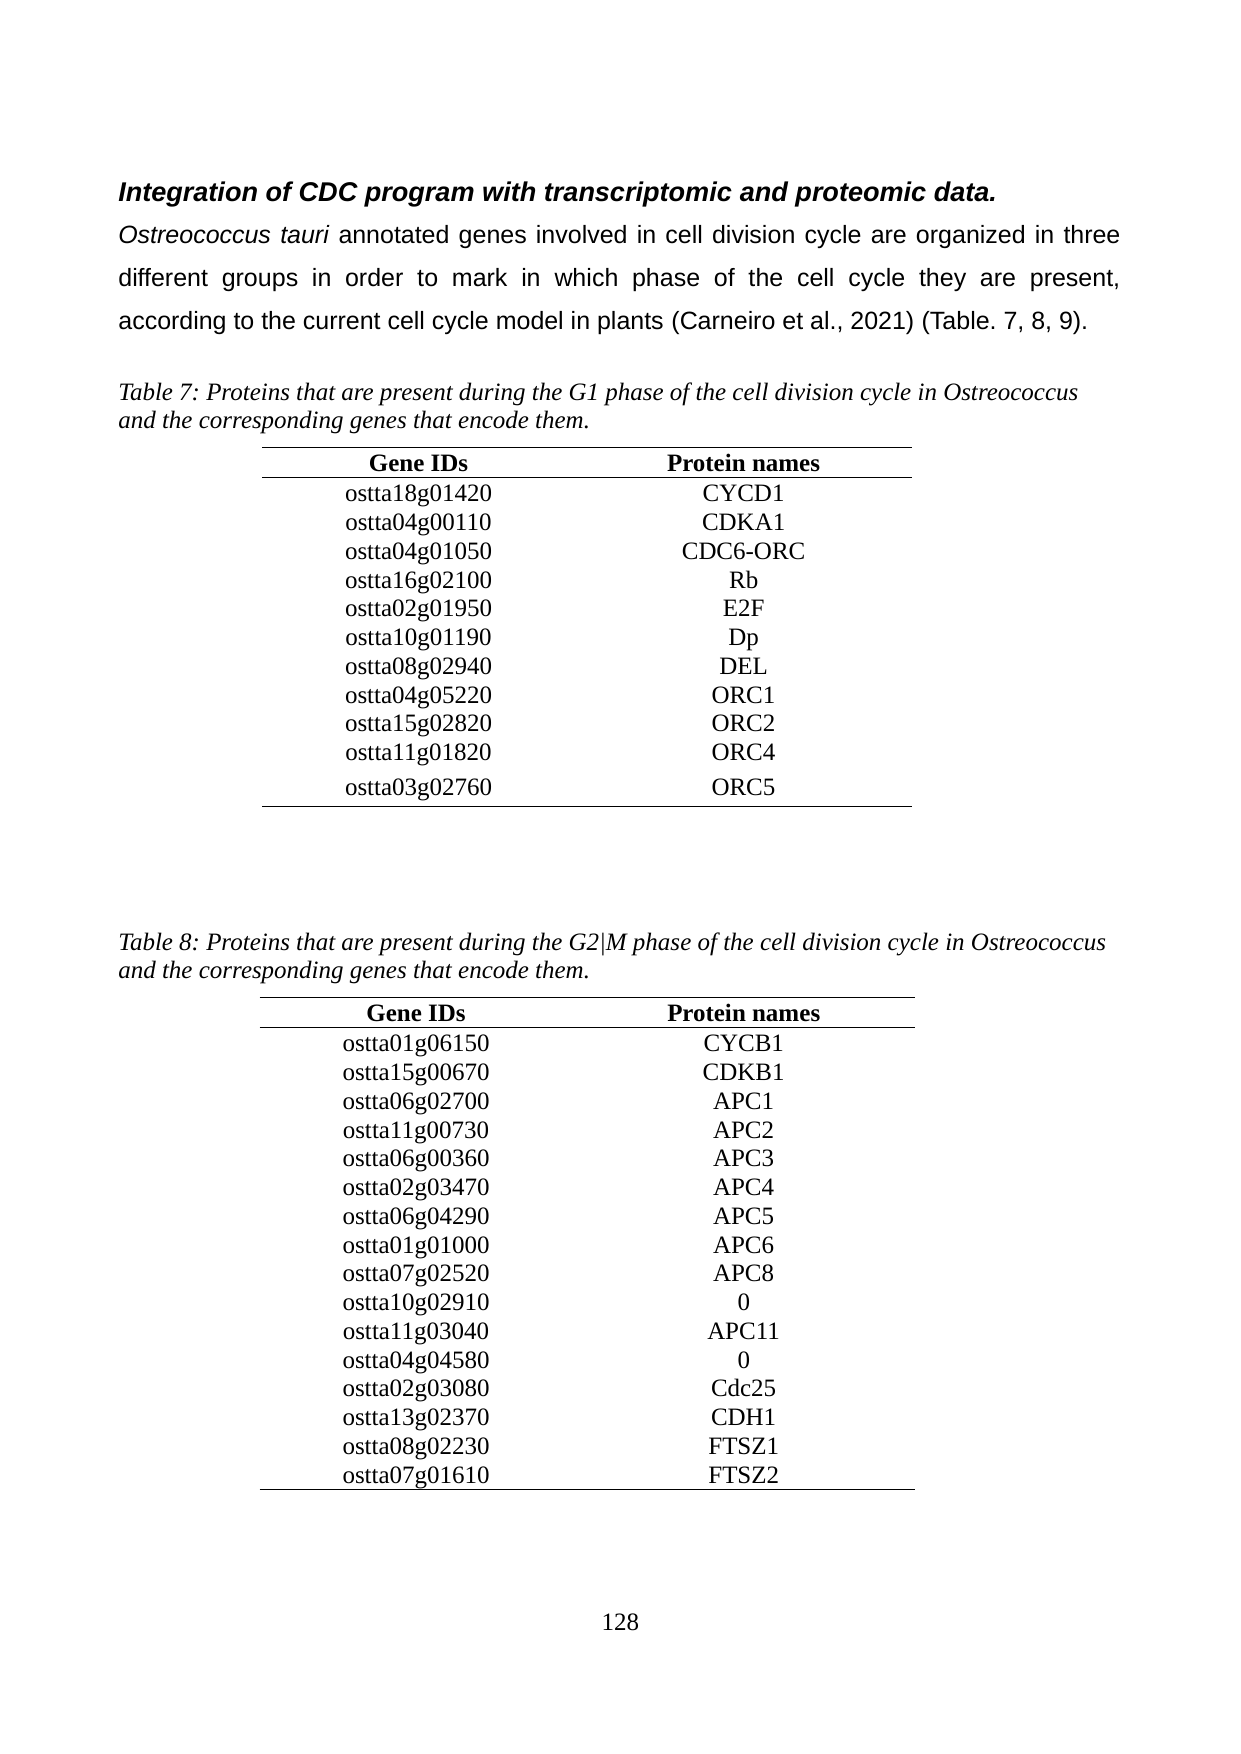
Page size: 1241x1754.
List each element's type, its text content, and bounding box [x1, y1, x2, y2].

table_cell ostta15g02820 [262, 709, 574, 737]
table_cell ostta11g03040 [260, 1316, 572, 1345]
table_cell Rb [575, 565, 912, 593]
table_cell ostta11g01820 [262, 737, 574, 766]
table_cell ostta06g04290 [260, 1201, 572, 1230]
table_cell CYCD1 [575, 478, 912, 507]
table_cell APC11 [572, 1316, 915, 1345]
text Ostreococcus tauri annotated genes involved in cell division cycle are organized in three different groups in order to mark in which phase of the cell cycle they are present, according to the current cell cycle model in plants (Carneiro et al., 2021)⁠ (Table. 7, 8, 9). [118, 220, 1122, 335]
subtitle Integration of CDC program with transcriptomic and proteomic data. [118, 176, 1122, 208]
table_cell ostta04g01050 [262, 536, 574, 565]
table_cell ostta04g05220 [262, 680, 574, 708]
text Table 7: Proteins that are present during the G1 phase of the cell division cycle in Ostreococcus and the corresponding genes that encode them. [118, 377, 1122, 434]
table_cell APC8 [572, 1259, 915, 1287]
table_cell ostta16g02100 [262, 565, 574, 593]
table_cell ORC2 [575, 709, 912, 737]
table_cell CDC6-ORC [575, 536, 912, 565]
table_cell ostta18g01420 [262, 478, 574, 507]
table_cell ORC1 [575, 680, 912, 708]
table_cell CYCB1 [572, 1028, 915, 1057]
table_cell APC10 [572, 1287, 915, 1316]
table_cell CDH1 [572, 1402, 915, 1431]
table_cell FTSZ1 [572, 1431, 915, 1460]
table_cell ostta10g02910 [260, 1287, 572, 1316]
table_cell ostta06g00360 [260, 1144, 572, 1172]
table_cell E2F [575, 594, 912, 622]
table_cell ORC5 [575, 766, 912, 806]
table_cell Dp [575, 622, 912, 651]
table_cell ostta08g02230 [260, 1431, 572, 1460]
table_header Gene IDs [260, 998, 572, 1027]
table_header Protein names [575, 448, 912, 477]
table_cell ostta01g01000 [260, 1230, 572, 1258]
table_cell APC3 [572, 1144, 915, 1172]
table_cell APC5 [572, 1201, 915, 1230]
text Table 8: Proteins that are present during the G2|M phase of the cell division cycle in Ostreococcus and the corresponding genes that encode them. [118, 927, 1122, 984]
table_cell ostta04g04580 [260, 1345, 572, 1373]
table_cell APC2 [572, 1115, 915, 1143]
table_cell ORC4 [575, 737, 912, 766]
table_cell ostta15g00670 [260, 1057, 572, 1086]
table_cell APC1 [572, 1086, 915, 1115]
table_cell APC4 [572, 1172, 915, 1201]
table_cell Cdc20 [572, 1345, 915, 1373]
table_header Protein names [572, 998, 915, 1027]
table_cell ostta07g02520 [260, 1259, 572, 1287]
table_cell ostta01g06150 [260, 1028, 572, 1057]
table_cell ostta04g00110 [262, 507, 574, 536]
table_cell ostta08g02940 [262, 651, 574, 680]
table_cell FTSZ2 [572, 1460, 915, 1488]
table_cell ostta02g01950 [262, 594, 574, 622]
table_cell ostta02g03470 [260, 1172, 572, 1201]
table_cell ostta02g03080 [260, 1374, 572, 1402]
table_cell CDKB1 [572, 1057, 915, 1086]
table_cell ostta06g02700 [260, 1086, 572, 1115]
table_cell APC6 [572, 1230, 915, 1258]
table_cell ostta03g02760 [262, 766, 574, 806]
table_cell Cdc25 [572, 1374, 915, 1402]
table_header Gene IDs [262, 448, 574, 477]
table_cell DEL [575, 651, 912, 680]
table_cell CDKA1 [575, 507, 912, 536]
table_cell ostta11g00730 [260, 1115, 572, 1143]
table_cell ostta10g01190 [262, 622, 574, 651]
table_cell ostta13g02370 [260, 1402, 572, 1431]
table_cell ostta07g01610 [260, 1460, 572, 1488]
